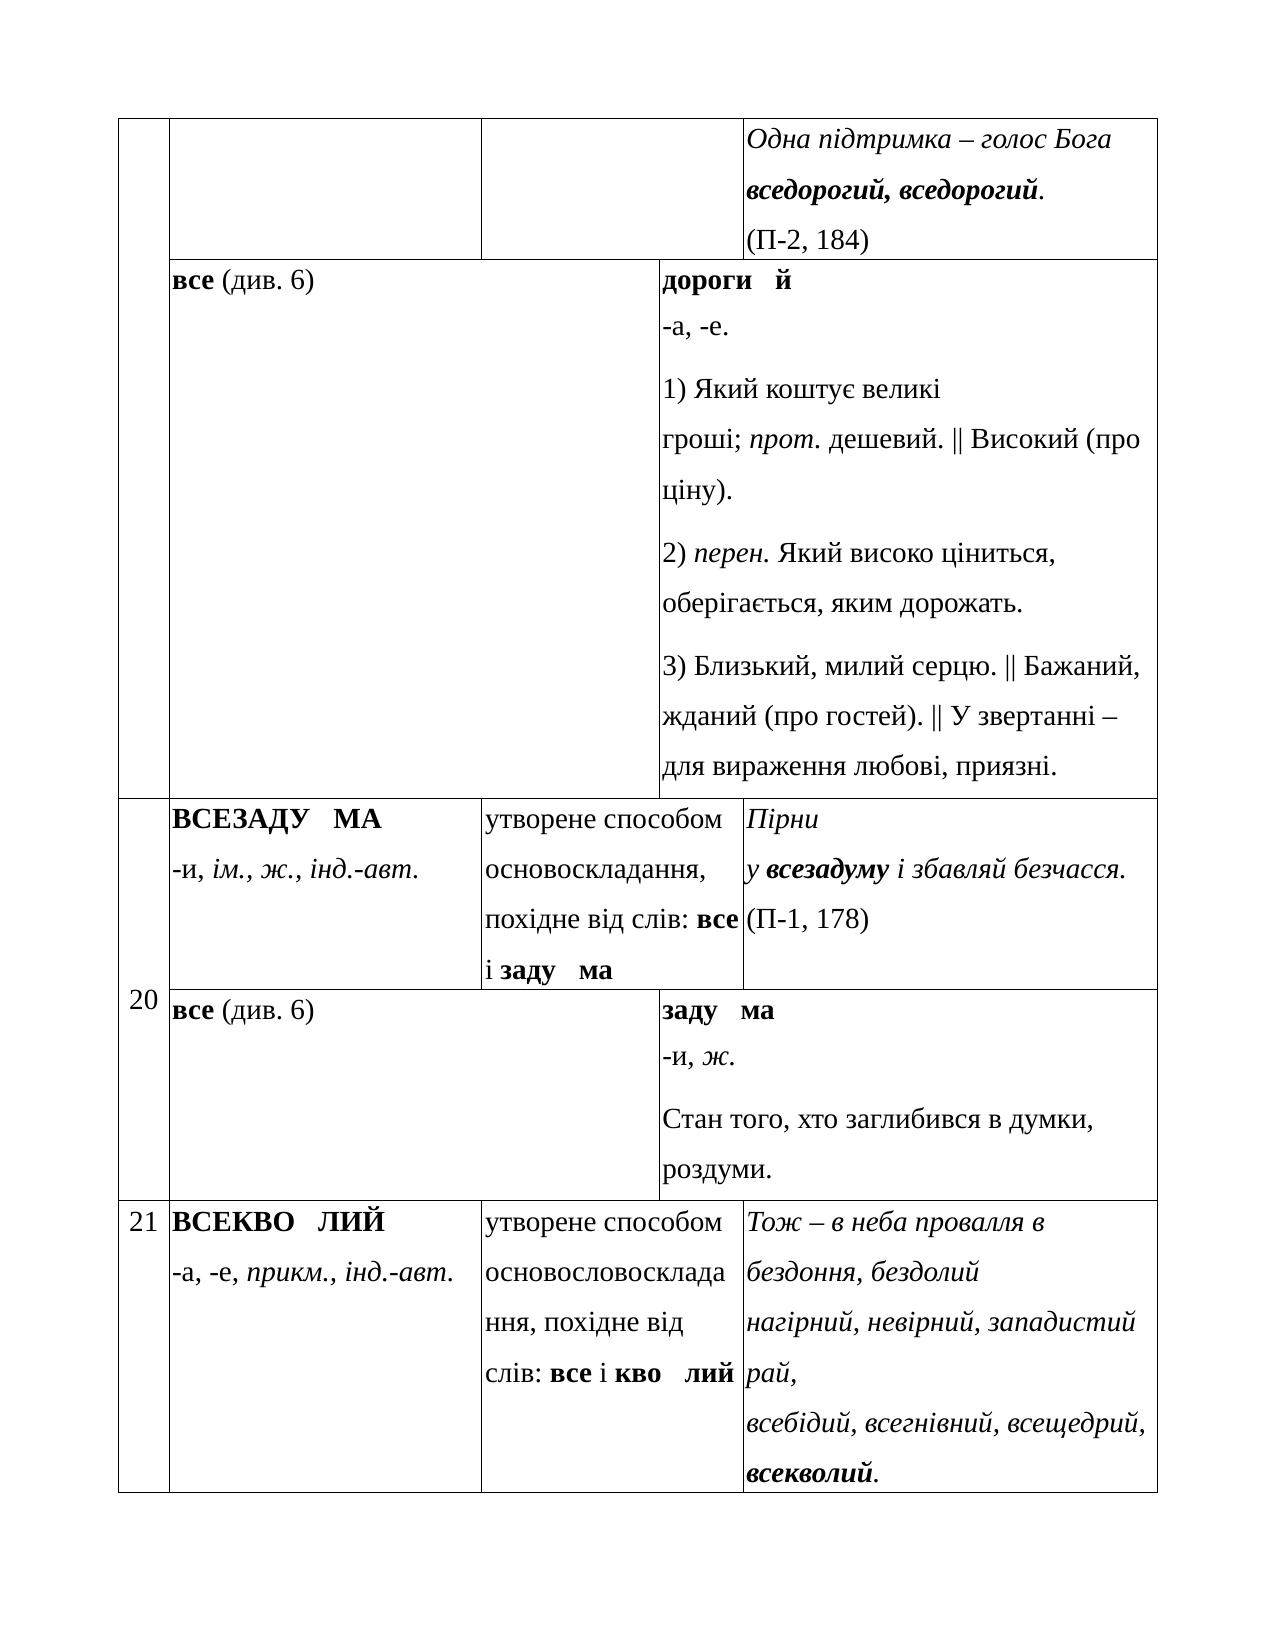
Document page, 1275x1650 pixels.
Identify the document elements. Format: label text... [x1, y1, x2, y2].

table_cell 20 [119, 799, 169, 1200]
table_cell все (див. 6) [170, 990, 659, 1200]
table_cell ВсезАдума -и, ім., ж., інд.-авт. [170, 799, 481, 988]
table_cell [482, 119, 743, 259]
table_cell Пірни у всезадуму і збавляй безчасся. (П‑1, 178) [744, 799, 1157, 988]
table_cell 21 [119, 1201, 169, 1492]
table_cell [170, 119, 481, 259]
table_cell ВсеквОлий -а, -е, прикм., інд.-авт. [170, 1201, 481, 1492]
table_cell Тож – в неба провалля в бездоння, бездолий нагірний, невірний, западистий рай, всебідий, всегнівний, всещедрий, всекволий. [744, 1201, 1157, 1492]
table_cell Одна підтримка – голос Бога вседорогий, вседорогий. (П‑2, 184) [744, 119, 1157, 259]
table_cell дорогий -а, -е. 1) Який коштує великі гроші; прот. дешевий. || Високий (про ціну). 2) перен. Який високо ціниться, оберігається, яким дорожать. 3) Близький, милий серцю. || Бажаний, жданий (про гостей). || У звертанні – для вираження любові, приязні. [660, 260, 1157, 797]
table_cell задума -и, ж. Стан того, хто заглибився в думки, роздуми. [660, 990, 1157, 1200]
table_cell утворене способом основоскладання, похідне від слів: все і задума [482, 799, 743, 988]
table_cell утворене способом основословоскладання, похідне від слів: все і кволий [482, 1201, 743, 1492]
table_cell все (див. 6) [170, 260, 659, 797]
table_cell [119, 119, 169, 797]
